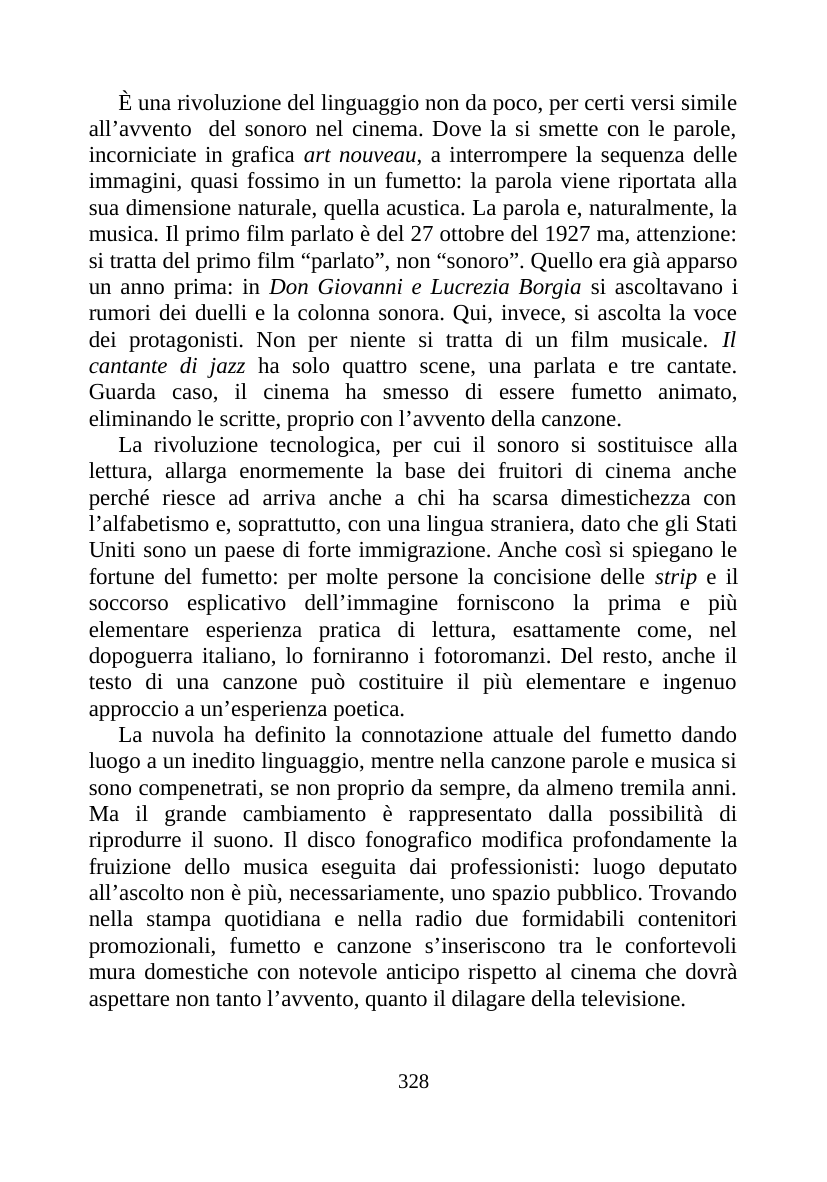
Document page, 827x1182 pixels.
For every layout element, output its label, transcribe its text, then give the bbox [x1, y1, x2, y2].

text La nuvola ha definito la connotazione attuale del fumetto dando luogo a un inedito linguaggio, mentre nella canzone parole e musica si sono compenetrati, se non proprio da sempre, da almeno tremila anni. Ma il grande cambiamento è rappresentato dalla possibilità di riprodurre il suono. Il disco fonografico modifica profondamente la fruizione dello musica eseguita dai professionisti: luogo deputato all’ascolto non è più, necessariamente, uno spazio pubblico. Trovando nella stampa quotidiana e nella radio due formidabili contenitori promozionali, fumetto e canzone s’inseriscono tra le confortevoli mura domestiche con notevole anticipo rispetto al cinema che dovrà aspettare non tanto l’avvento, quanto il dilagare della televisione. [88, 721, 738, 1011]
text La rivoluzione tecnologica, per cui il sonoro si sostituisce alla lettura, allarga enormemente la base dei fruitori di cinema anche perché riesce ad arriva anche a chi ha scarsa dimestichezza con l’alfabetismo e, soprattutto, con una lingua straniera, dato che gli Stati Uniti sono un paese di forte immigrazione. Anche così si spiegano le fortune del fumetto: per molte persone la concisione delle strip e il soccorso esplicativo dell’immagine forniscono la prima e più elementare esperienza pratica di lettura, esattamente come, nel dopoguerra italiano, lo forniranno i fotoromanzi. Del resto, anche il testo di una canzone può costituire il più elementare e ingenuo approccio a un’esperienza poetica. [88, 431, 738, 721]
text È una rivoluzione del linguaggio non da poco, per certi versi simile all’avvento del sonoro nel cinema. Dove la si smette con le parole, incorniciate in grafica art nouveau, a interrompere la sequenza delle immagini, quasi fossimo in un fumetto: la parola viene riportata alla sua dimensione naturale, quella acustica. La parola e, naturalmente, la musica. Il primo film parlato è del 27 ottobre del 1927 ma, attenzione: si tratta del primo film “parlato”, non “sonoro”. Quello era già apparso un anno prima: in Don Giovanni e Lucrezia Borgia si ascoltavano i rumori dei duelli e la colonna sonora. Qui, invece, si ascolta la voce dei protagonisti. Non per niente si tratta di un film musicale. Il cantante di jazz ha solo quattro scene, una parlata e tre cantate. Guarda caso, il cinema ha smesso di essere fumetto animato, eliminando le scritte, proprio con l’avvento della canzone. [88, 88, 738, 431]
